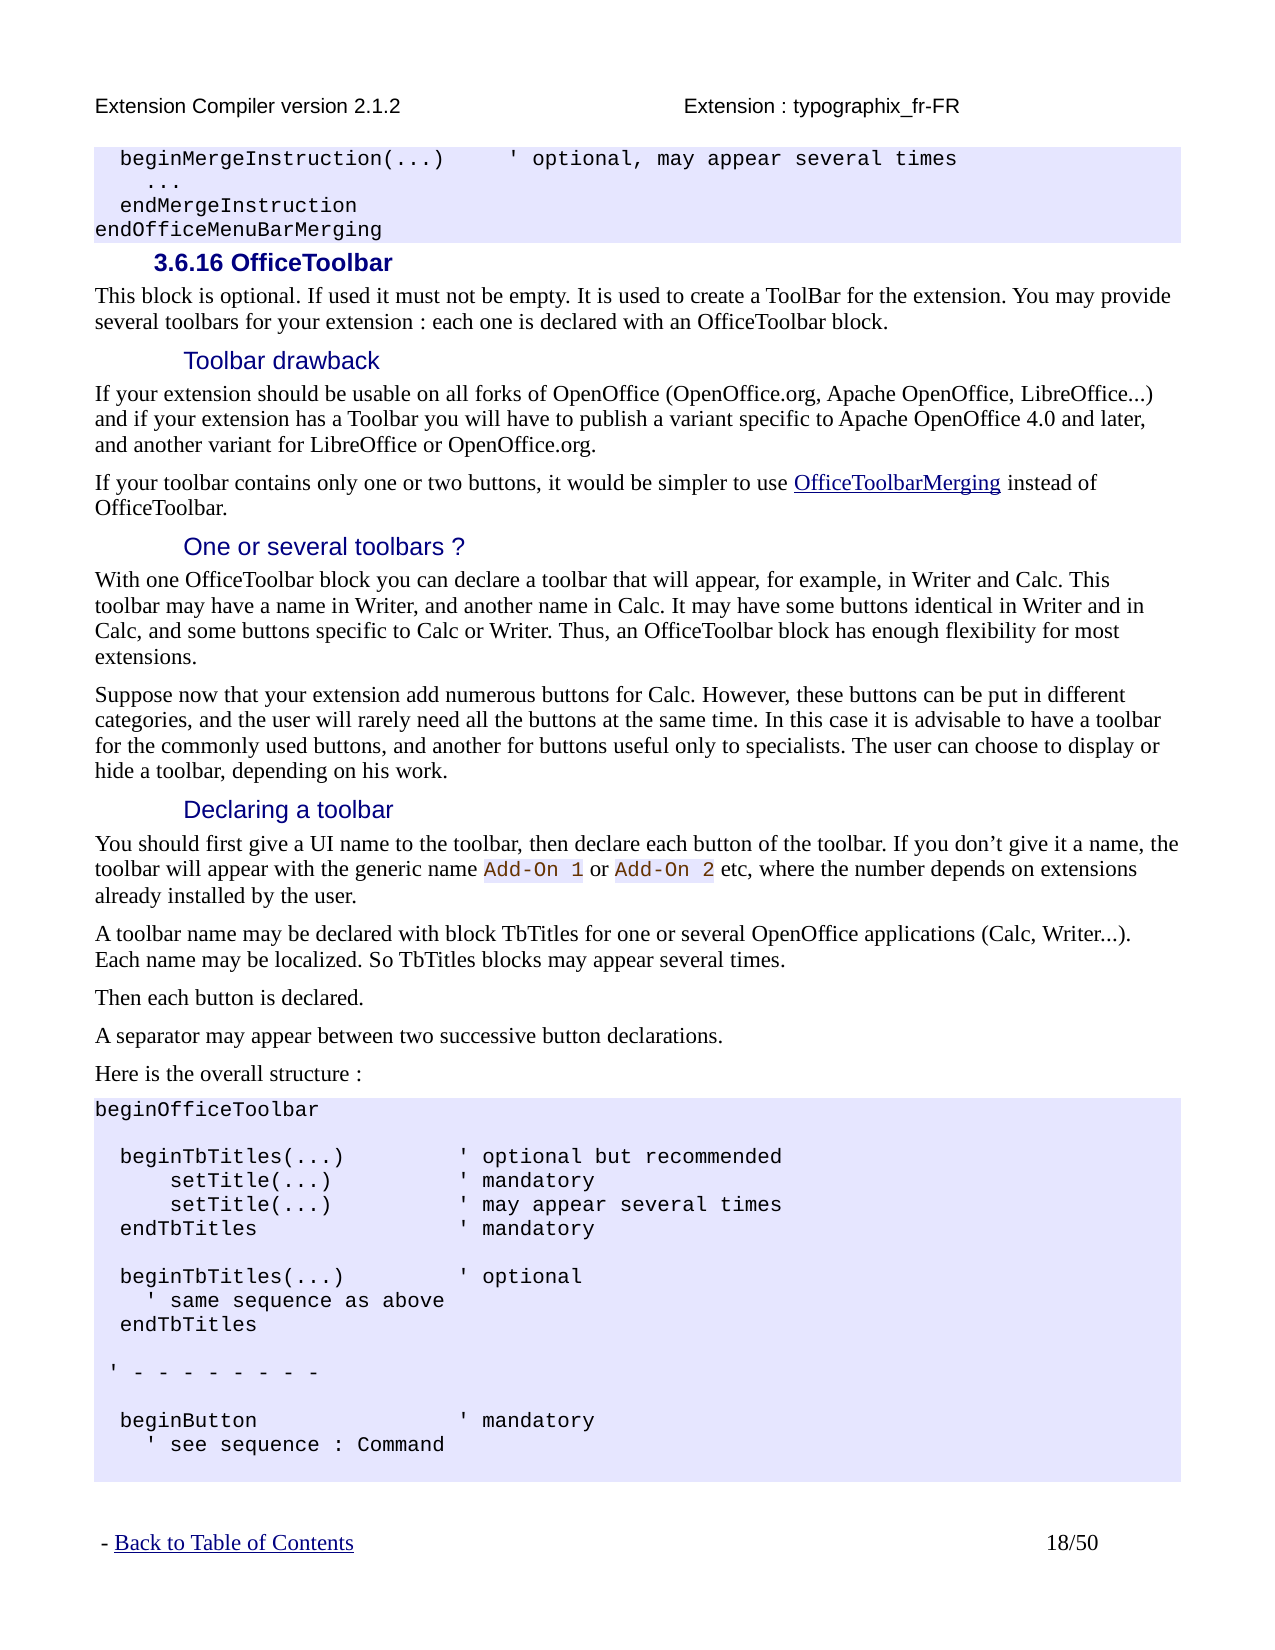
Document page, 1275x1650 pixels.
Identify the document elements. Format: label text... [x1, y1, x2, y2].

text ' - - - - - - - - [94, 1362, 1181, 1386]
text You should first give a UI name to the toolbar, then declare each button of the toolbar. If you don’t give it a name, the toolbar will appear with the generic name Add-On 1 or Add-On 2 etc, where the number depends on extensions already installed by the user. [94, 830, 1181, 908]
text beginOfficeToolbar [94, 1098, 1181, 1122]
text With one OfficeToolbar block you can declare a toolbar that will appear, for example, in Writer and Calc. This toolbar may have a name in Writer, and another name in Calc. It may have some buttons identical in Writer and in Calc, and some buttons specific to Calc or Writer. Thus, an OfficeToolbar block has enough flexibility for most extensions. [94, 567, 1181, 669]
text ' see sequence : Command [94, 1434, 1181, 1458]
text beginTbTitles(...) ' optional but recommended [94, 1146, 1181, 1170]
text endMergeInstruction [94, 195, 1181, 219]
subtitle Declaring a toolbar [183, 796, 1181, 824]
text endTbTitles [94, 1314, 1181, 1338]
text endTbTitles ' mandatory [94, 1218, 1181, 1242]
text Here is the overall structure : [94, 1061, 1181, 1086]
subtitle OfficeToolbar [153, 249, 1181, 277]
text setTitle(...) ' may appear several times [94, 1194, 1181, 1218]
text A toolbar name may be declared with block TbTitles for one or several OpenOffice applications (Calc, Writer...). Each name may be localized. So TbTitles blocks may appear several times. [94, 921, 1181, 972]
text If your toolbar contains only one or two buttons, it would be simpler to use OfficeToolbarMerging instead of OfficeToolbar. [94, 470, 1181, 521]
text endOfficeMenuBarMerging [94, 219, 1181, 243]
text beginTbTitles(...) ' optional [94, 1266, 1181, 1290]
text This block is optional. If used it must not be empty. It is used to create a ToolBar for the extension. You may provide several toolbars for your extension : each one is declared with an OfficeToolbar block. [94, 283, 1181, 334]
subtitle One or several toolbars ? [183, 533, 1181, 561]
text Suppose now that your extension add numerous buttons for Calc. However, these buttons can be put in different categories, and the user will rarely need all the buttons at the same time. In this case it is advisable to have a toolbar for the commonly used buttons, and another for buttons useful only to specialists. The user can choose to display or hide a toolbar, depending on his work. [94, 682, 1181, 784]
text A separator may appear between two successive button declarations. [94, 1022, 1181, 1048]
subtitle Toolbar drawback [183, 347, 1181, 375]
text beginMergeInstruction(...) ' optional, may appear several times [94, 147, 1181, 171]
text beginButton ' mandatory [94, 1410, 1181, 1434]
text ... [94, 171, 1181, 195]
text ' same sequence as above [94, 1290, 1181, 1314]
text Then each button is declared. [94, 984, 1181, 1010]
text If your extension should be usable on all forks of OpenOffice (OpenOffice.org, Apache OpenOffice, LibreOffice...) and if your extension has a Toolbar you will have to publish a variant specific to Apache OpenOffice 4.0 and later, and another variant for LibreOffice or OpenOffice.org. [94, 381, 1181, 457]
text setTitle(...) ' mandatory [94, 1170, 1181, 1194]
